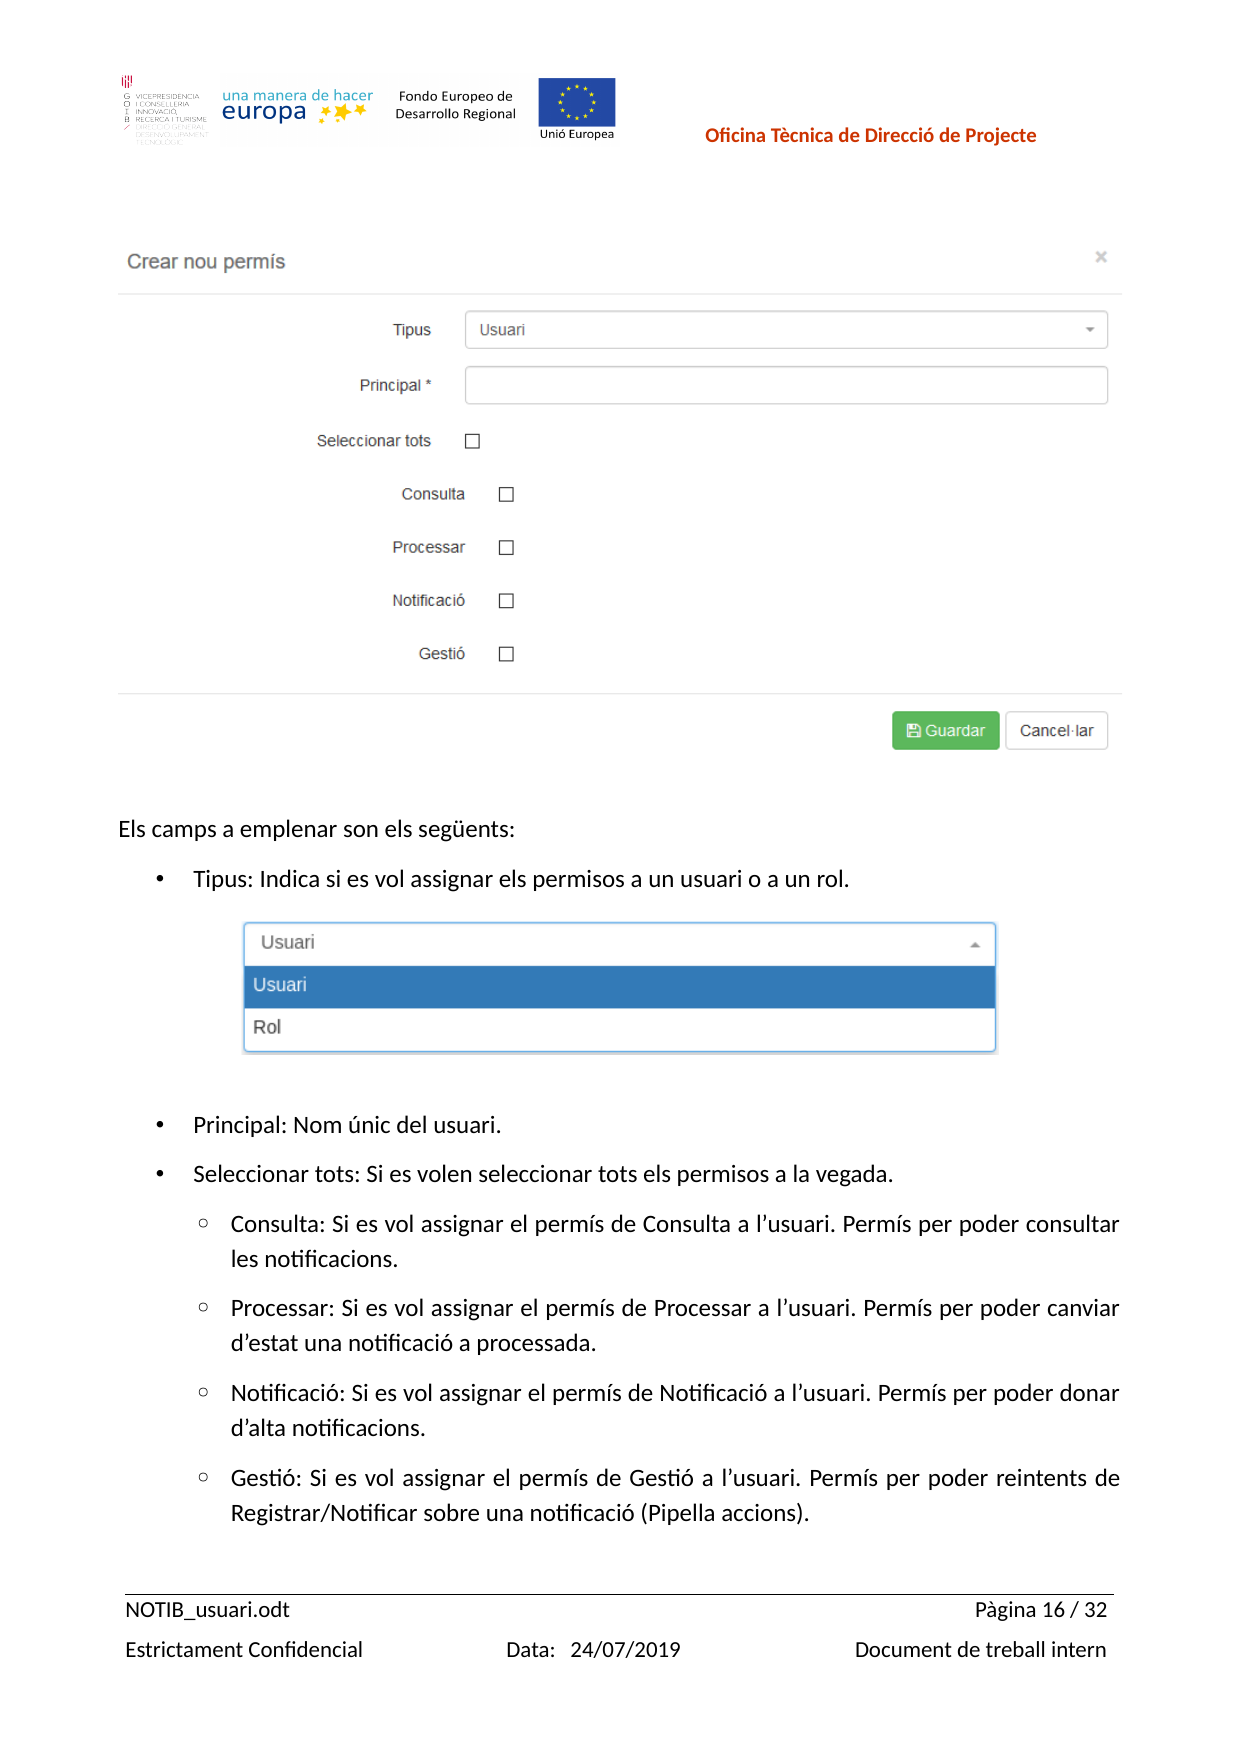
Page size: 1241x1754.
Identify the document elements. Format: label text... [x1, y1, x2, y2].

list Tipus: Indica si es vol assignar els permisos a un usuari o a un rol. [156, 863, 1122, 894]
picture [118, 73, 213, 147]
picture [241, 921, 999, 1055]
picture [219, 73, 621, 147]
list Notificació: Si es vol assignar el permís de Notificació a l’usuari. Permís per poder donar d’alta notificacions. [193, 1377, 1122, 1443]
list Consulta: Si es vol assignar el permís de Consulta a l’usuari. Permís per poder consultar les notificacions. [193, 1208, 1122, 1273]
list Principal: Nom únic del usuari. [156, 1109, 1122, 1139]
list Seleccionar tots: Si es volen seleccionar tots els permisos a la vegada. [156, 1158, 1122, 1189]
list Processar: Si es vol assignar el permís de Processar a l’usuari. Permís per poder canviar d’estat una notificació a processada. [193, 1293, 1122, 1358]
list Gestió: Si es vol assignar el permís de Gestió a l’usuari. Permís per poder reintents de Registrar/Notificar sobre una notificació (Pipella accions). [193, 1462, 1122, 1527]
picture [118, 239, 1123, 760]
text Els camps a emplenar son els següents: [118, 814, 1122, 844]
